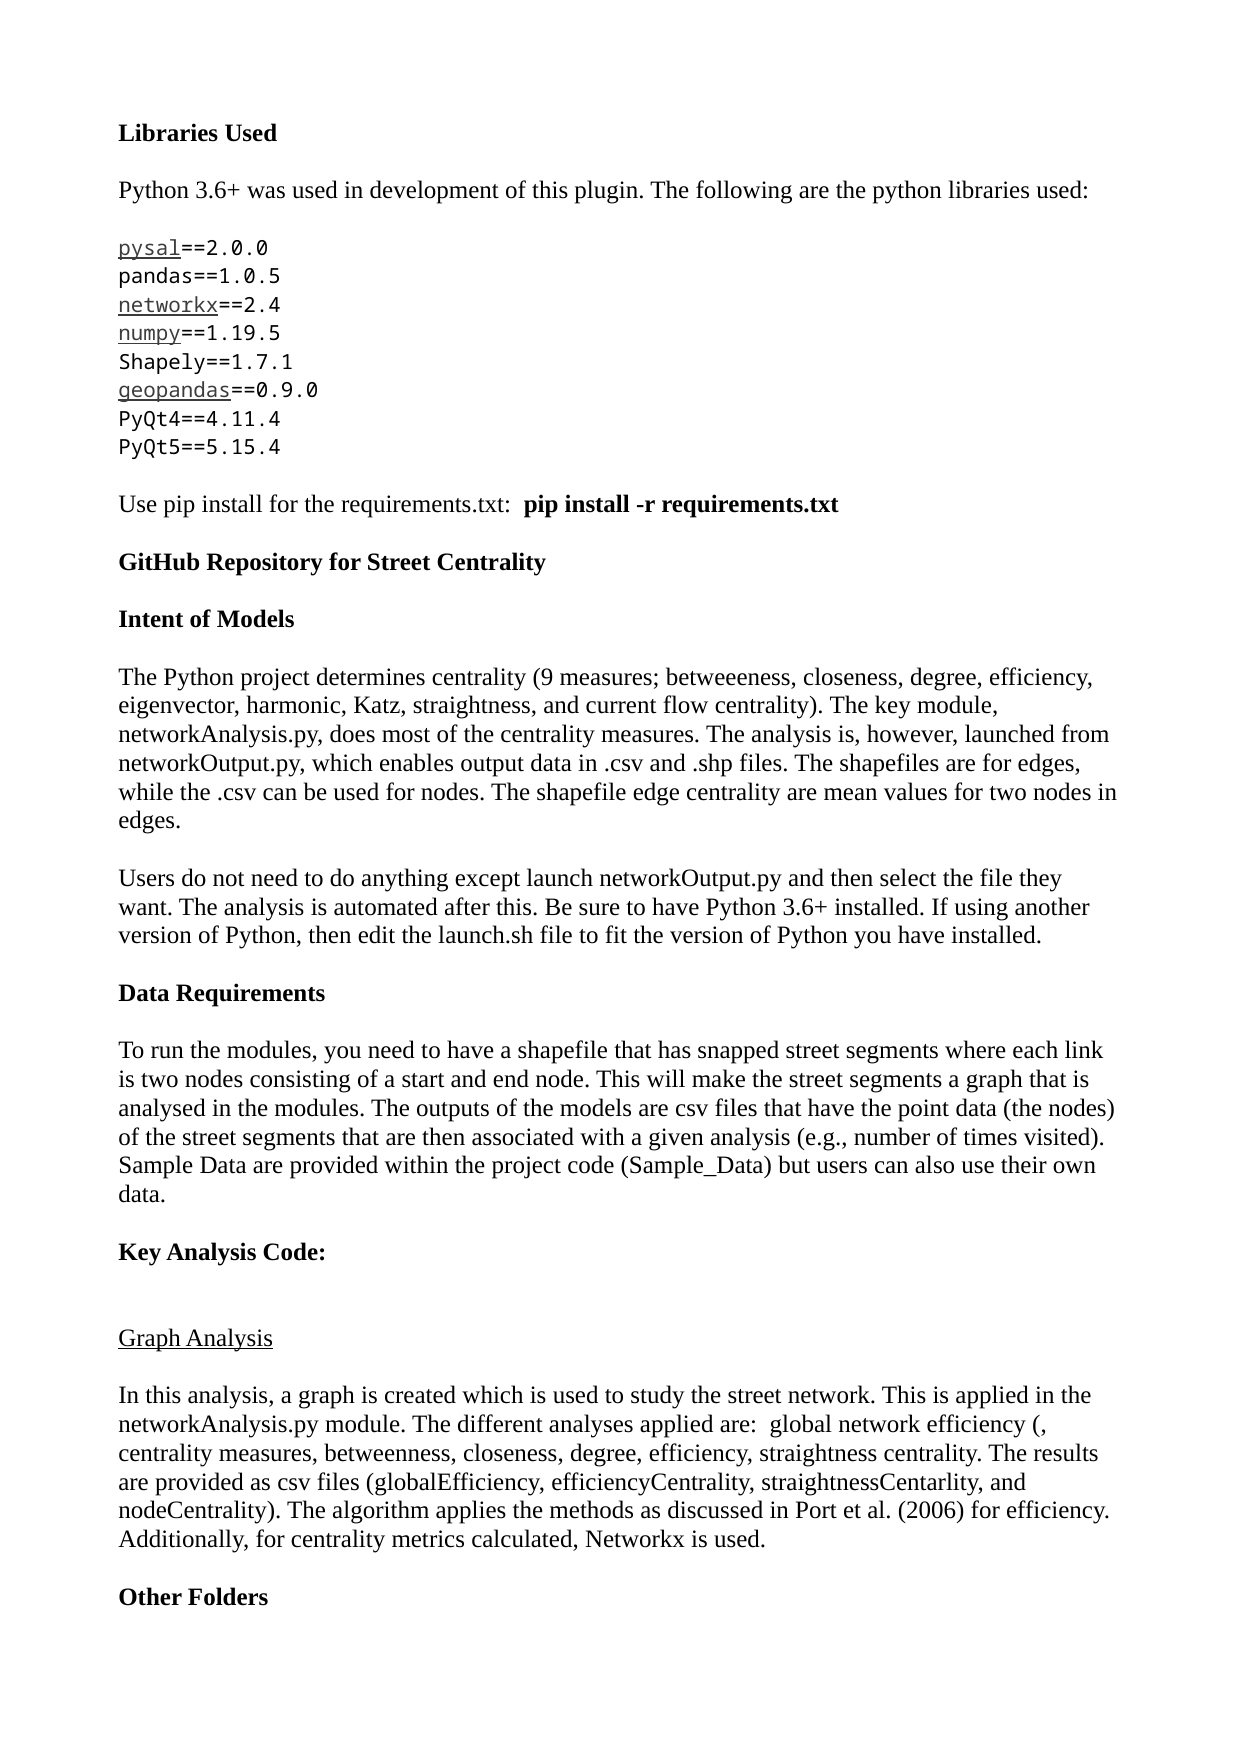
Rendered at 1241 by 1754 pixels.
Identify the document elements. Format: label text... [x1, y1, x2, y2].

text PyQt5==5.15.4 [118, 432, 1122, 461]
text The Python project determines centrality (9 measures; betweeeness, closeness, degree, efficiency, eigenvector, harmonic, Katz, straightness, and current flow centrality). The key module, networkAnalysis.py, does most of the centrality measures. The analysis is, however, launched from networkOutput.py, which enables output data in .csv and .shp files. The shapefiles are for edges, while the .csv can be used for nodes. The shapefile edge centrality are mean values for two nodes in edges. [118, 662, 1122, 834]
text Python 3.6+ was used in development of this plugin. The following are the python libraries used: [118, 176, 1122, 204]
text PyQt4==4.11.4 [118, 404, 1122, 432]
text numpy==1.19.5 [118, 318, 1122, 347]
text Shapely==1.7.1 [118, 347, 1122, 375]
text Libraries Used [118, 118, 1122, 147]
text Intent of Models [118, 604, 1122, 633]
text pysal==2.0.0 [118, 233, 1122, 262]
text In this analysis, a graph is created which is used to study the street network. This is applied in the networkAnalysis.py module. The different analyses applied are: global network efficiency (, centrality measures, betweenness, closeness, degree, efficiency, straightness centrality. The results are provided as csv files (globalEfficiency, efficiencyCentrality, straightnessCentarlity, and nodeCentrality). The algorithm applies the methods as discussed in Port et al. (2006) for efficiency. Additionally, for centrality metrics calculated, Networkx is used. [118, 1381, 1122, 1553]
text Data Requirements [118, 978, 1122, 1007]
text Users do not need to do anything except launch networkOutput.py and then select the file they want. The analysis is automated after this. Be sure to have Python 3.6+ installed. If using another version of Python, then edit the launch.sh file to fit the version of Python you have installed. [118, 863, 1122, 949]
text pandas==1.0.5 [118, 262, 1122, 290]
text To run the modules, you need to have a shapefile that has snapped street segments where each link is two nodes consisting of a start and end node. This will make the street segments a graph that is analysed in the modules. The outputs of the models are csv files that have the point data (the nodes) of the street segments that are then associated with a given analysis (e.g., number of times visited). Sample Data are provided within the project code (Sample_Data) but users can also use their own data. [118, 1036, 1122, 1208]
text geopandas==0.9.0 [118, 375, 1122, 404]
text Use pip install for the requirements.txt: pip install -r requirements.txt [118, 489, 1122, 518]
text networkx==2.4 [118, 290, 1122, 318]
text Graph Analysis [118, 1323, 1122, 1352]
text Other Folders [118, 1582, 1122, 1611]
text GitHub Repository for Street Centrality [118, 547, 1122, 576]
text Key Analysis Code: [118, 1237, 1122, 1266]
